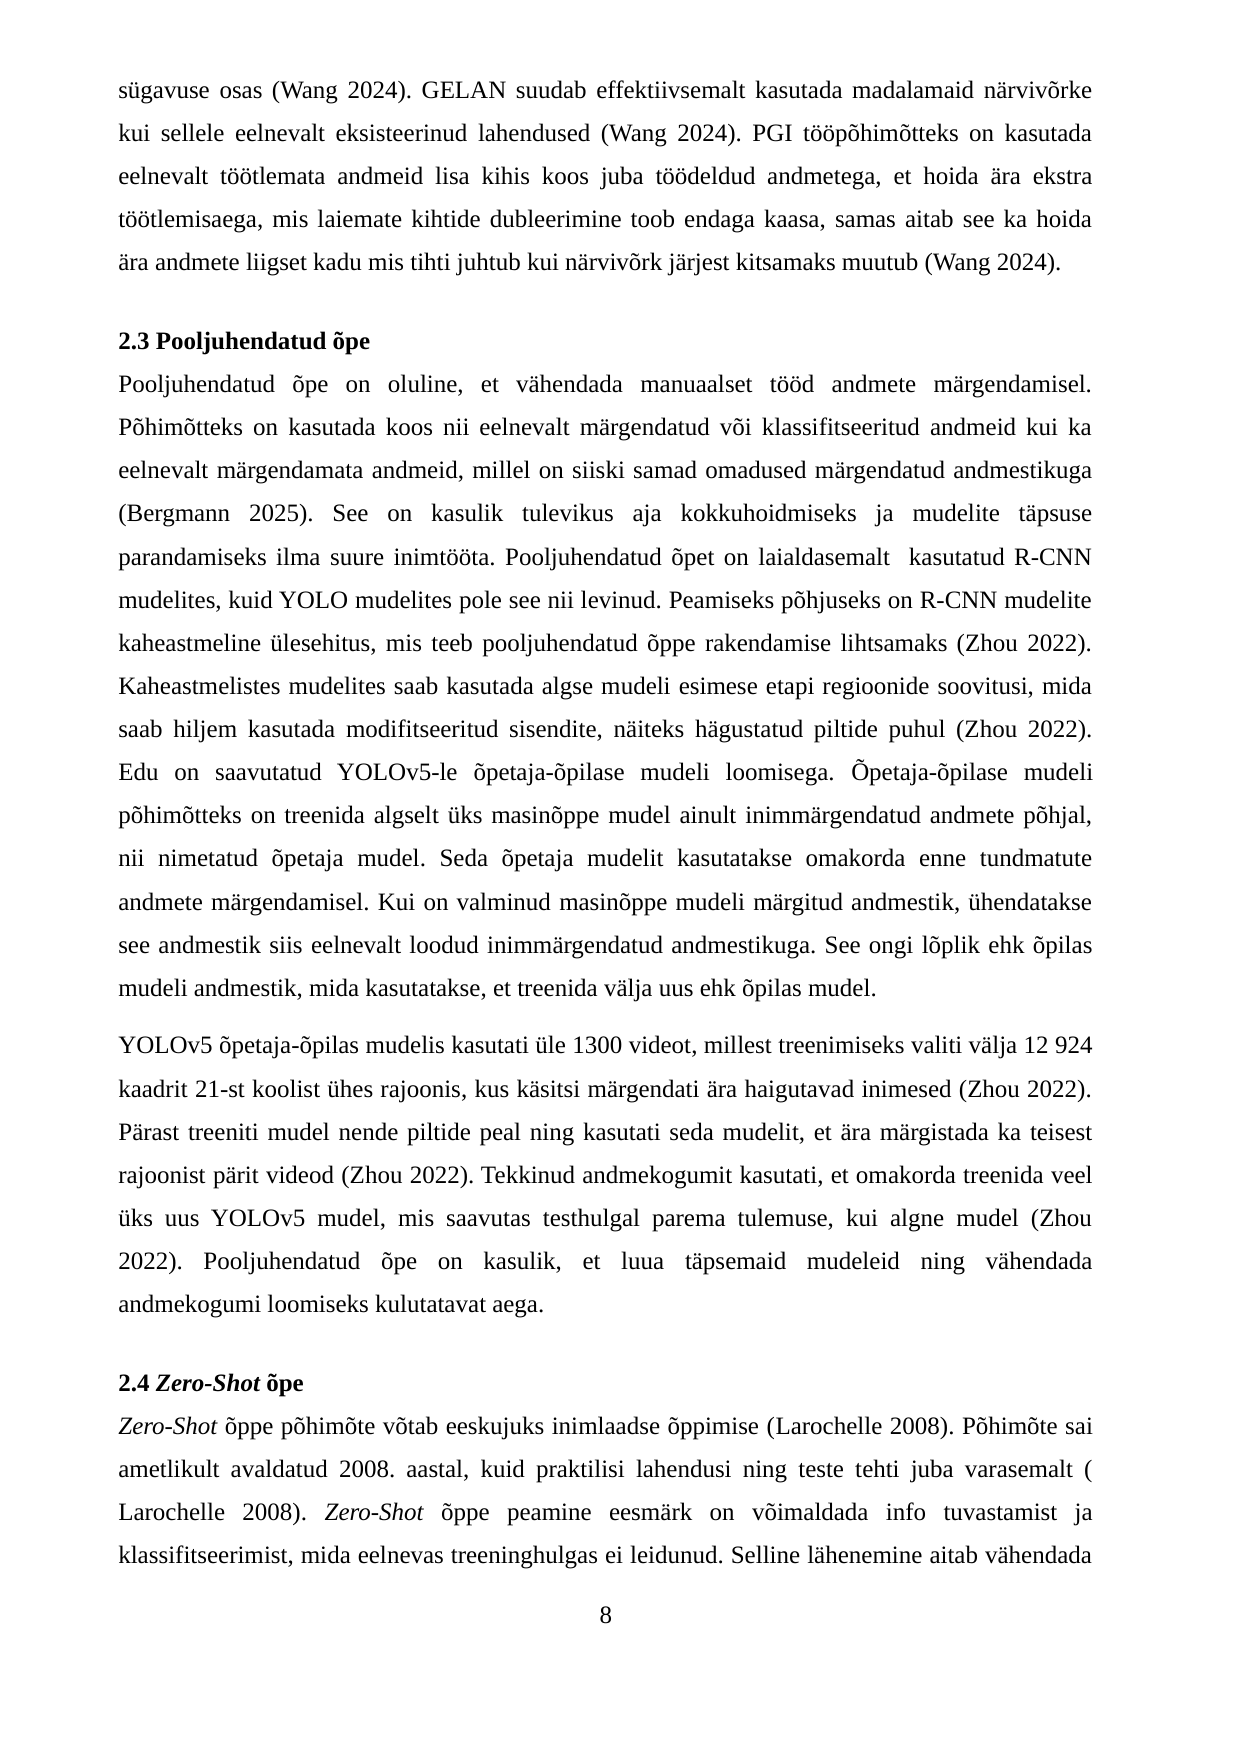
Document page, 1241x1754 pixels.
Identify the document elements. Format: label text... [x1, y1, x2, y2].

text YOLOv5 õpetaja-õpilas mudelis kasutati üle 1300 videot, millest treenimiseks valiti välja 12 924 kaadrit 21-st koolist ühes rajoonis, kus käsitsi märgendati ära haigutavad inimesed (Zhou 2022). Pärast treeniti mudel nende piltide peal ning kasutati seda mudelit, et ära märgistada ka teisest rajoonist pärit videod (Zhou 2022). Tekkinud andmekogumit kasutati, et omakorda treenida veel üks uus YOLOv5 mudel, mis saavutas testhulgal parema tulemuse, kui algne mudel (Zhou 2022). Pooljuhendatud õpe on kasulik, et luua täpsemaid mudeleid ning vähendada andmekogumi loomiseks kulutatavat aega. [118, 1031, 1093, 1318]
subtitle 2.3 Pooljuhendatud õpe [118, 326, 1093, 355]
text Zero-Shot õppe põhimõte võtab eeskujuks inimlaadse õppimise (Larochelle 2008). Põhimõte sai ametlikult avaldatud 2008. aastal, kuid praktilisi lahendusi ning teste tehti juba varasemalt ( Larochelle 2008). Zero-Shot õppe peamine eesmärk on võimaldada info tuvastamist ja klassifitseerimist, mida eelnevas treeninghulgas ei leidunud. Selline lähenemine aitab vähendada [118, 1411, 1093, 1569]
text sügavuse osas (Wang 2024). GELAN suudab effektiivsemalt kasutada madalamaid närvivõrke kui sellele eelnevalt eksisteerinud lahendused (Wang 2024). PGI tööpõhimõtteks on kasutada eelnevalt töötlemata andmeid lisa kihis koos juba töödeldud andmetega, et hoida ära ekstra töötlemisaega, mis laiemate kihtide dubleerimine toob endaga kaasa, samas aitab see ka hoida ära andmete liigset kadu mis tihti juhtub kui närvivõrk järjest kitsamaks muutub (Wang 2024). [118, 75, 1093, 276]
subtitle 2.4 Zero-Shot õpe [118, 1368, 1093, 1397]
text Pooljuhendatud õpe on oluline, et vähendada manuaalset tööd andmete märgendamisel. Põhimõtteks on kasutada koos nii eelnevalt märgendatud või klassifitseeritud andmeid kui ka eelnevalt märgendamata andmeid, millel on siiski samad omadused märgendatud andmestikuga (Bergmann 2025). See on kasulik tulevikus aja kokkuhoidmiseks ja mudelite täpsuse parandamiseks ilma suure inimtööta. Pooljuhendatud õpet on laialdasemalt kasutatud R-CNN mudelites, kuid YOLO mudelites pole see nii levinud. Peamiseks põhjuseks on R-CNN mudelite kaheastmeline ülesehitus, mis teeb pooljuhendatud õppe rakendamise lihtsamaks (Zhou 2022). Kaheastmelistes mudelites saab kasutada algse mudeli esimese etapi regioonide soovitusi, mida saab hiljem kasutada modifitseeritud sisendite, näiteks hägustatud piltide puhul (Zhou 2022). Edu on saavutatud YOLOv5-le õpetaja-õpilase mudeli loomisega. Õpetaja-õpilase mudeli põhimõtteks on treenida algselt üks masinõppe mudel ainult inimmärgendatud andmete põhjal, nii nimetatud õpetaja mudel. Seda õpetaja mudelit kasutatakse omakorda enne tundmatute andmete märgendamisel. Kui on valminud masinõppe mudeli märgitud andmestik, ühendatakse see andmestik siis eelnevalt loodud inimmärgendatud andmestikuga. See ongi lõplik ehk õpilas mudeli andmestik, mida kasutatakse, et treenida välja uus ehk õpilas mudel. [118, 369, 1093, 1002]
